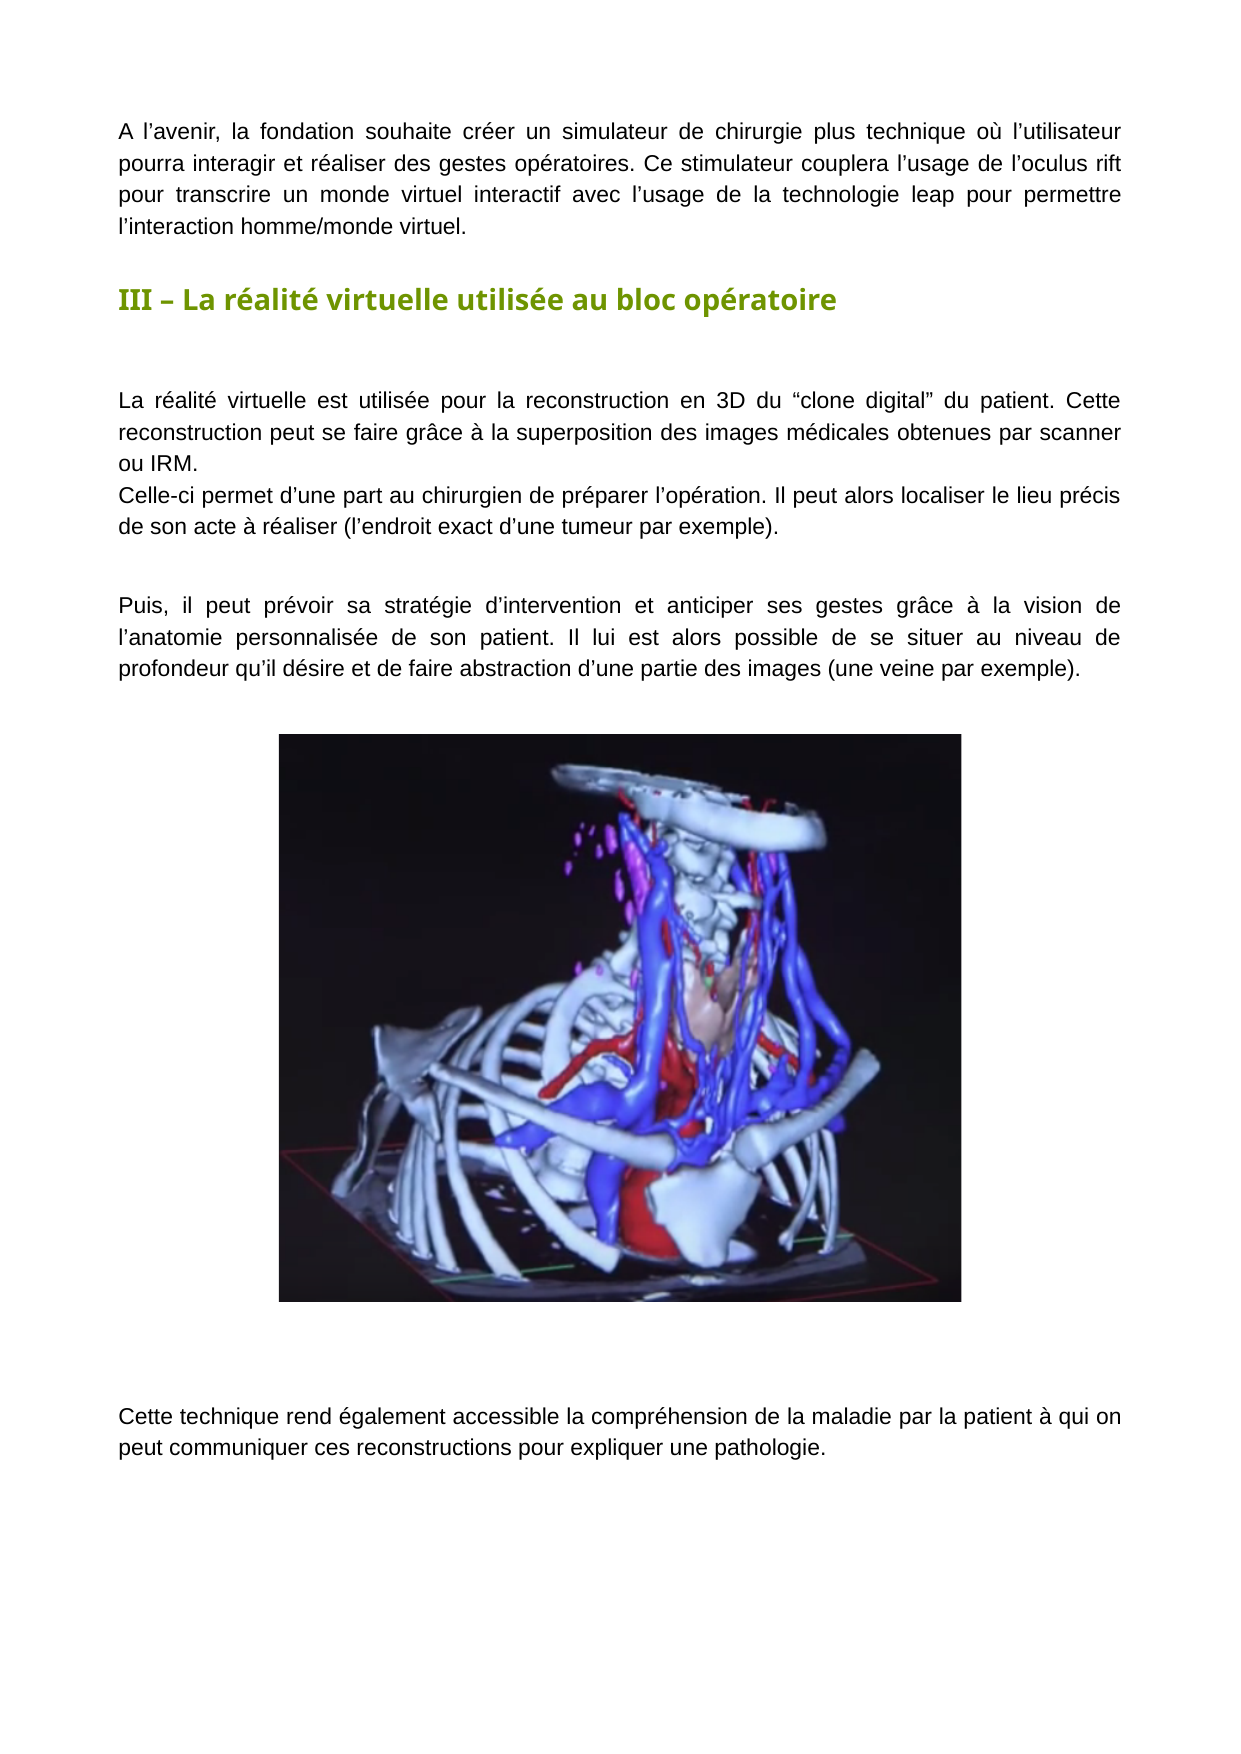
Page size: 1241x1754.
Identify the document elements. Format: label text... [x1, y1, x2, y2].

text A l’avenir, la fondation souhaite créer un simulateur de chirurgie plus technique où l’utilisateur pourra interagir et réaliser des gestes opératoires. Ce stimulateur couplera l’usage de l’oculus rift pour transcrire un monde virtuel interactif avec l’usage de la technologie leap pour permettre l’interaction homme/monde virtuel. [118, 118, 1122, 239]
text Puis, il peut prévoir sa stratégie d’intervention et anticiper ses gestes grâce à la vision de l’anatomie personnalisée de son patient. Il lui est alors possible de se situer au niveau de profondeur qu’il désire et de faire abstraction d’une partie des images (une veine par exemple). [118, 592, 1122, 682]
text La réalité virtuelle est utilisée pour la reconstruction en 3D du “clone digital” du patient. Cette reconstruction peut se faire grâce à la superposition des images médicales obtenues par scanner ou IRM. [118, 387, 1122, 476]
picture [278, 734, 962, 1302]
text Cette technique rend également accessible la compréhension de la maladie par la patient à qui on peut communiquer ces reconstructions pour expliquer une pathologie. [118, 1403, 1122, 1461]
text Celle-ci permet d’une part au chirurgien de préparer l’opération. Il peut alors localiser le lieu précis de son acte à réaliser (l’endroit exact d’une tumeur par exemple). [118, 482, 1122, 539]
text III – La réalité virtuelle utilisée au bloc opératoire [118, 244, 1122, 319]
